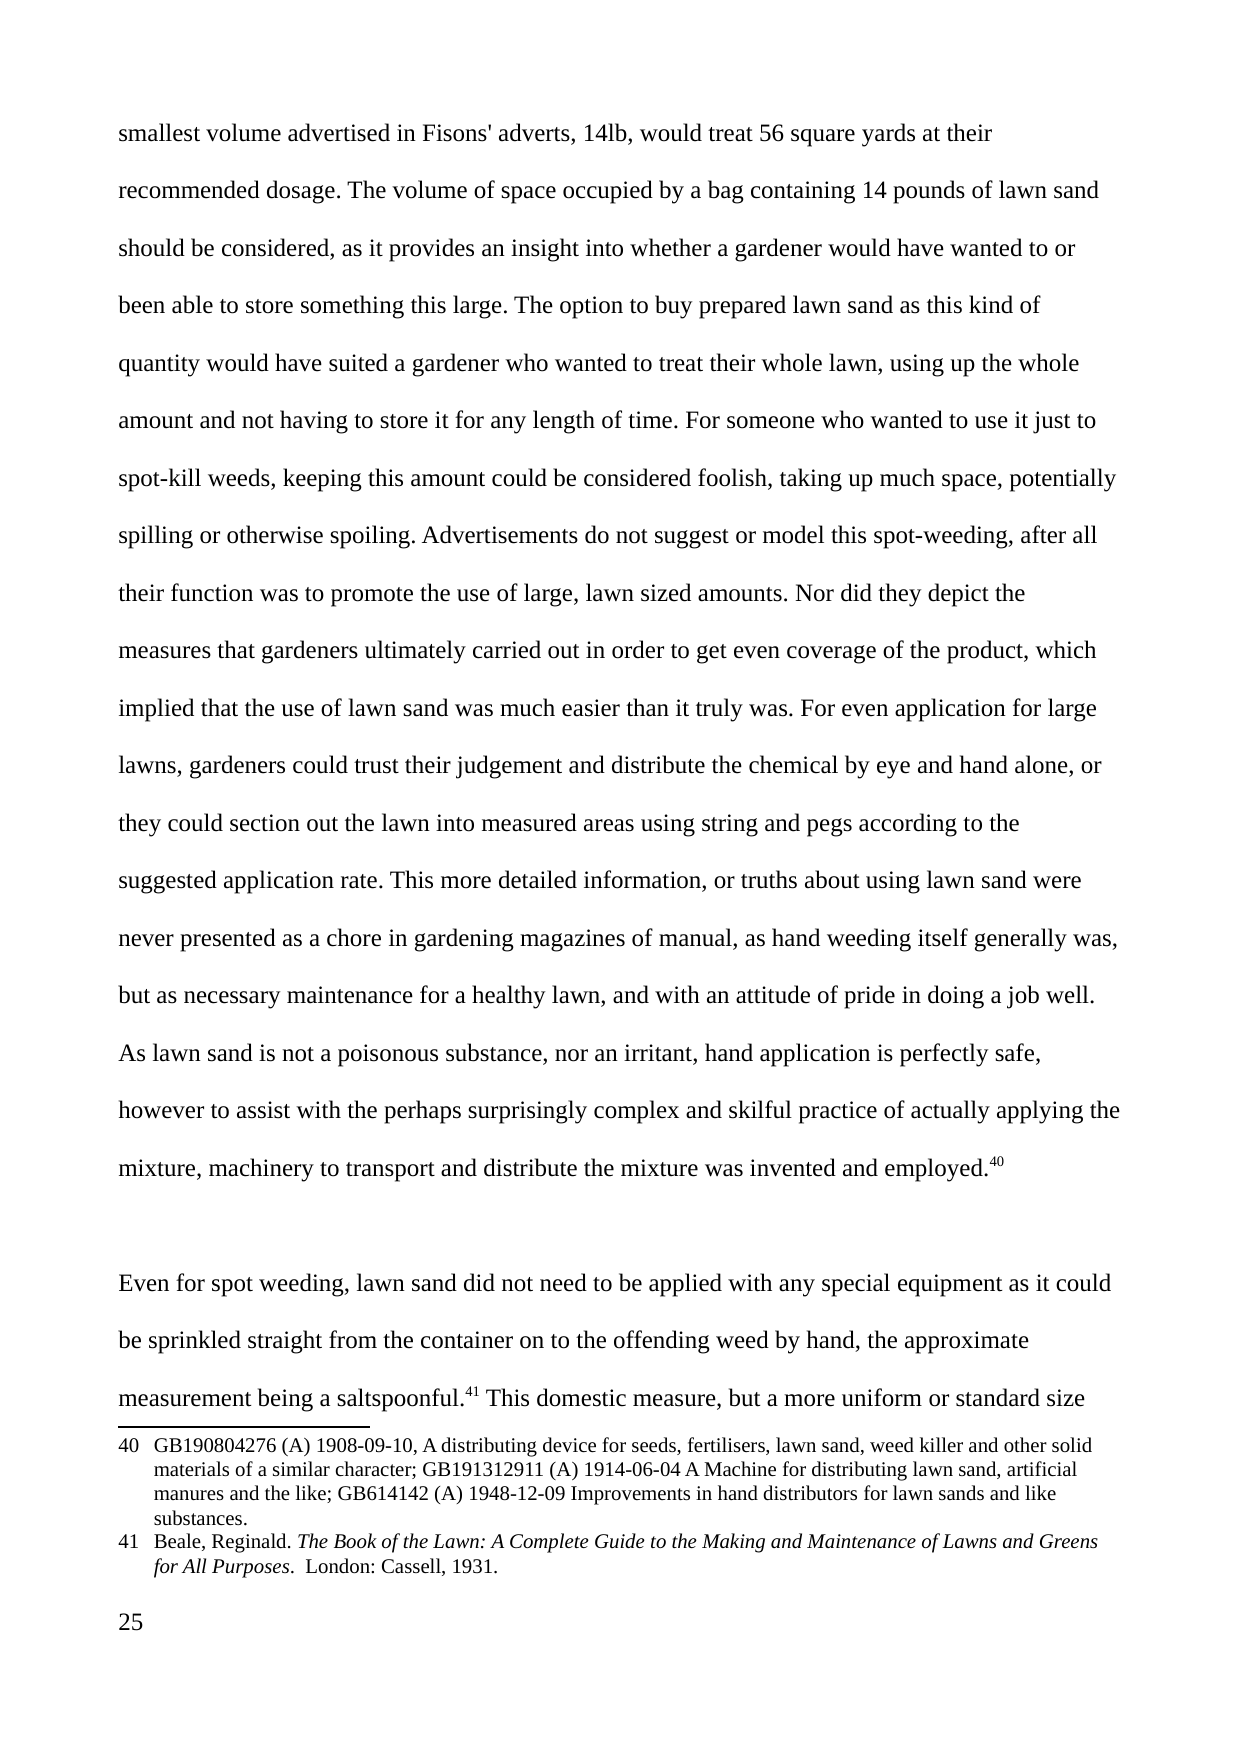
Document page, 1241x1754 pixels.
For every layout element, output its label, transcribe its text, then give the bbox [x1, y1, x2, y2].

text Beale, Reginald. The Book of the Lawn: A Complete Guide to the Making and Maintenance of Lawns and Greens for All Purposes. London: Cassell, 1931. [118, 1529, 1122, 1578]
text Even for spot weeding, lawn sand did not need to be applied with any special equipment as it could be sprinkled straight from the container on to the offending weed by hand, the approximate measurement being a saltspoonful. This domestic measure, but a more uniform or standard size [118, 1268, 1122, 1412]
text smallest volume advertised in Fisons' adverts, 14lb, would treat 56 square yards at their recommended dosage. The volume of space occupied by a bag containing 14 pounds of lawn sand should be considered, as it provides an insight into whether a gardener would have wanted to or been able to store something this large. The option to buy prepared lawn sand as this kind of quantity would have suited a gardener who wanted to treat their whole lawn, using up the whole amount and not having to store it for any length of time. For someone who wanted to use it just to spot-kill weeds, keeping this amount could be considered foolish, taking up much space, potentially spilling or otherwise spoiling. Advertisements do not suggest or model this spot-weeding, after all their function was to promote the use of large, lawn sized amounts. Nor did they depict the measures that gardeners ultimately carried out in order to get even coverage of the product, which implied that the use of lawn sand was much easier than it truly was. For even application for large lawns, gardeners could trust their judgement and distribute the chemical by eye and hand alone, or they could section out the lawn into measured areas using string and pegs according to the suggested application rate. This more detailed information, or truths about using lawn sand were never presented as a chore in gardening magazines of manual, as hand weeding itself generally was, but as necessary maintenance for a healthy lawn, and with an attitude of pride in doing a job well. As lawn sand is not a poisonous substance, nor an irritant, hand application is perfectly safe, however to assist with the perhaps surprisingly complex and skilful practice of actually applying the mixture, machinery to transport and distribute the mixture was invented and employed. [118, 118, 1122, 1182]
text GB190804276 (A) 1908-09-10, A distributing device for seeds, fertilisers, lawn sand, weed killer and other solid materials of a similar character; GB191312911 (A) 1914-06-04 A Machine for distributing lawn sand, artificial manures and the like; GB614142 (A) 1948-12-09 Improvements in hand distributors for lawn sands and like substances. [118, 1433, 1122, 1529]
